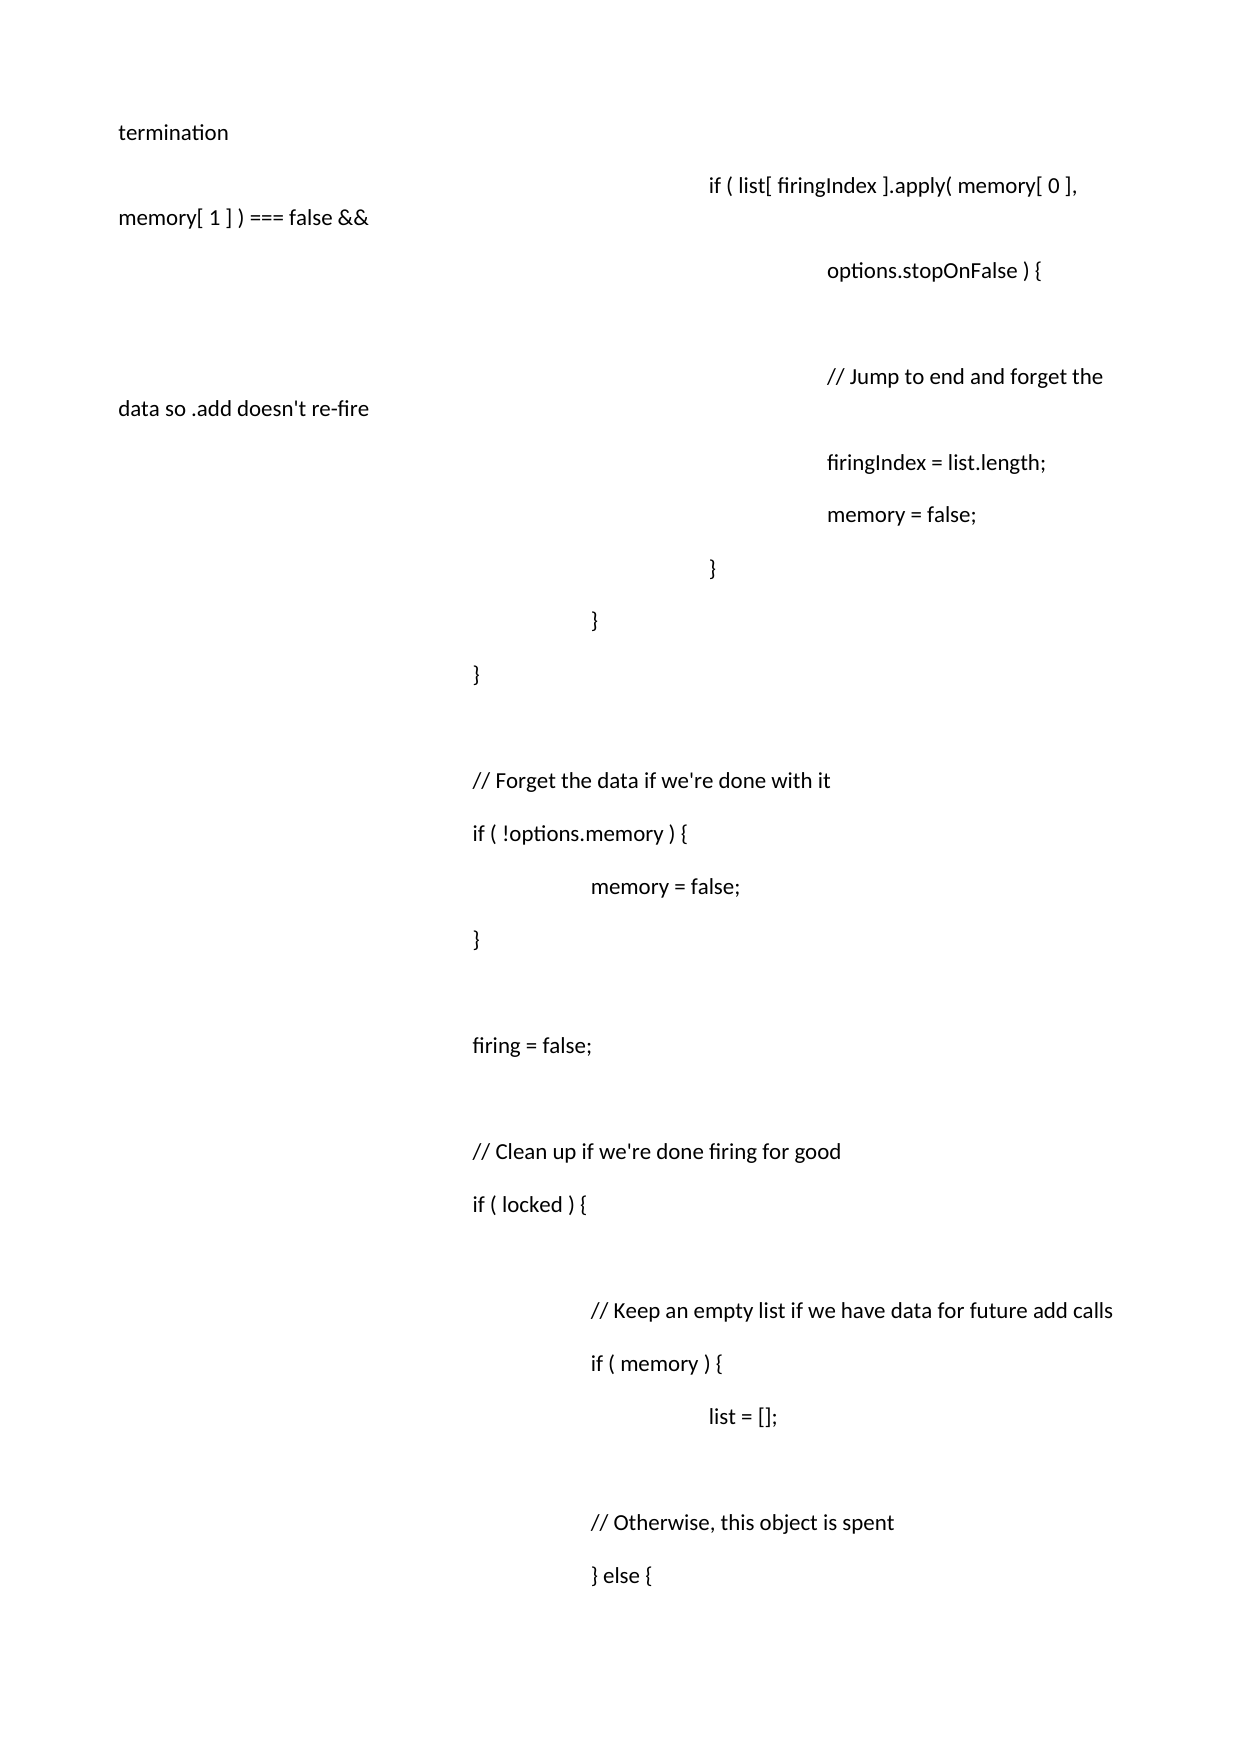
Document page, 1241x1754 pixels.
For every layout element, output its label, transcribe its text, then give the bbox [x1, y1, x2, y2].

text firing = false; [118, 1031, 1122, 1059]
text // Jump to end and forget the data so .add doesn't re-fire [118, 362, 1122, 423]
text // Forget the data if we're done with it [118, 766, 1122, 794]
text memory = false; [118, 501, 1122, 529]
text if ( list[ firingIndex ].apply( memory[ 0 ], memory[ 1 ] ) === false && [118, 171, 1122, 231]
text memory = false; [118, 872, 1122, 900]
text if ( locked ) { [118, 1190, 1122, 1218]
text } [118, 925, 1122, 953]
text } else { [118, 1561, 1122, 1589]
text firingIndex = list.length; [118, 448, 1122, 476]
text termination [118, 118, 1122, 146]
text if ( !options.memory ) { [118, 819, 1122, 847]
text // Clean up if we're done firing for good [118, 1137, 1122, 1165]
text list = []; [118, 1402, 1122, 1430]
text // Otherwise, this object is spent [118, 1508, 1122, 1536]
text // Keep an empty list if we have data for future add calls [118, 1296, 1122, 1324]
text } [118, 554, 1122, 582]
text } [118, 660, 1122, 688]
text } [118, 607, 1122, 635]
text options.stopOnFalse ) { [118, 256, 1122, 284]
text if ( memory ) { [118, 1349, 1122, 1377]
